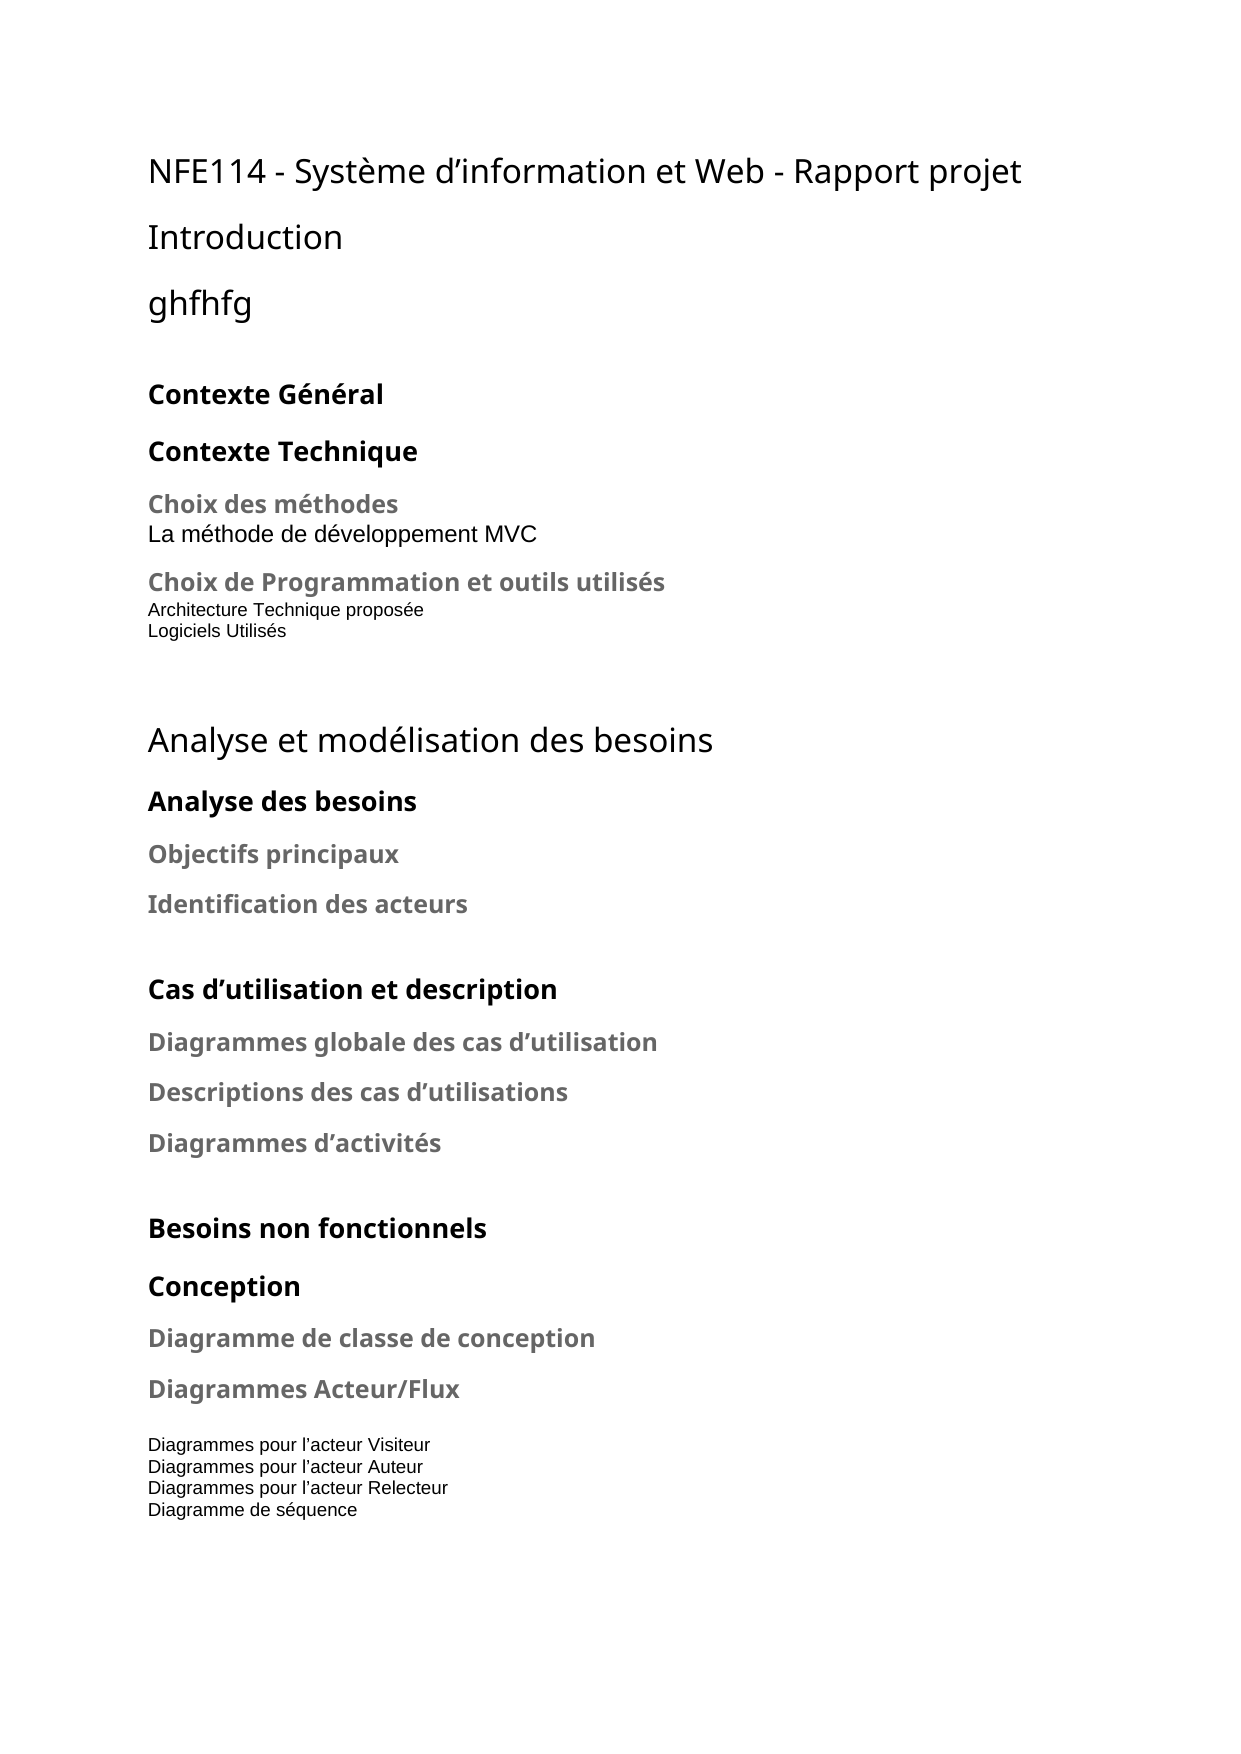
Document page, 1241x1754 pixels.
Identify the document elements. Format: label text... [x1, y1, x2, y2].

text Logiciels Utilisés [148, 620, 1093, 642]
text ghfhfg [148, 280, 1093, 326]
text Objectifs principaux [148, 836, 1093, 870]
text Diagrammes pour l’acteur Visiteur [148, 1434, 1093, 1456]
text Diagramme de classe de conception [148, 1321, 1093, 1354]
text Descriptions des cas d’utilisations [148, 1075, 1093, 1109]
text Besoins non fonctionnels [148, 1209, 1093, 1246]
text NFE114 - Système d’information et Web - Rapport projet [148, 148, 1093, 193]
text La méthode de développement MVC [148, 520, 1093, 548]
text Choix des méthodes [148, 486, 1093, 520]
text Analyse des besoins [148, 783, 1093, 819]
text Diagrammes Acteur/Flux [148, 1371, 1093, 1405]
text Conception [148, 1267, 1093, 1304]
text Diagramme de séquence [148, 1499, 1093, 1520]
text Analyse et modélisation des besoins [148, 716, 1093, 762]
text Architecture Technique proposée [148, 599, 1093, 620]
text Introduction [148, 214, 1093, 259]
text Identification des acteurs [148, 887, 1093, 921]
text Contexte Technique [148, 433, 1093, 470]
text Diagrammes pour l’acteur Auteur [148, 1456, 1093, 1477]
text Diagrammes pour l’acteur Relecteur [148, 1477, 1093, 1499]
text Choix de Programmation et outils utilisés [148, 565, 1093, 599]
text Diagrammes d’activités [148, 1126, 1093, 1160]
text Diagrammes globale des cas d’utilisation [148, 1024, 1093, 1058]
text Contexte Général [148, 375, 1093, 412]
text Cas d’utilisation et description [148, 971, 1093, 1007]
